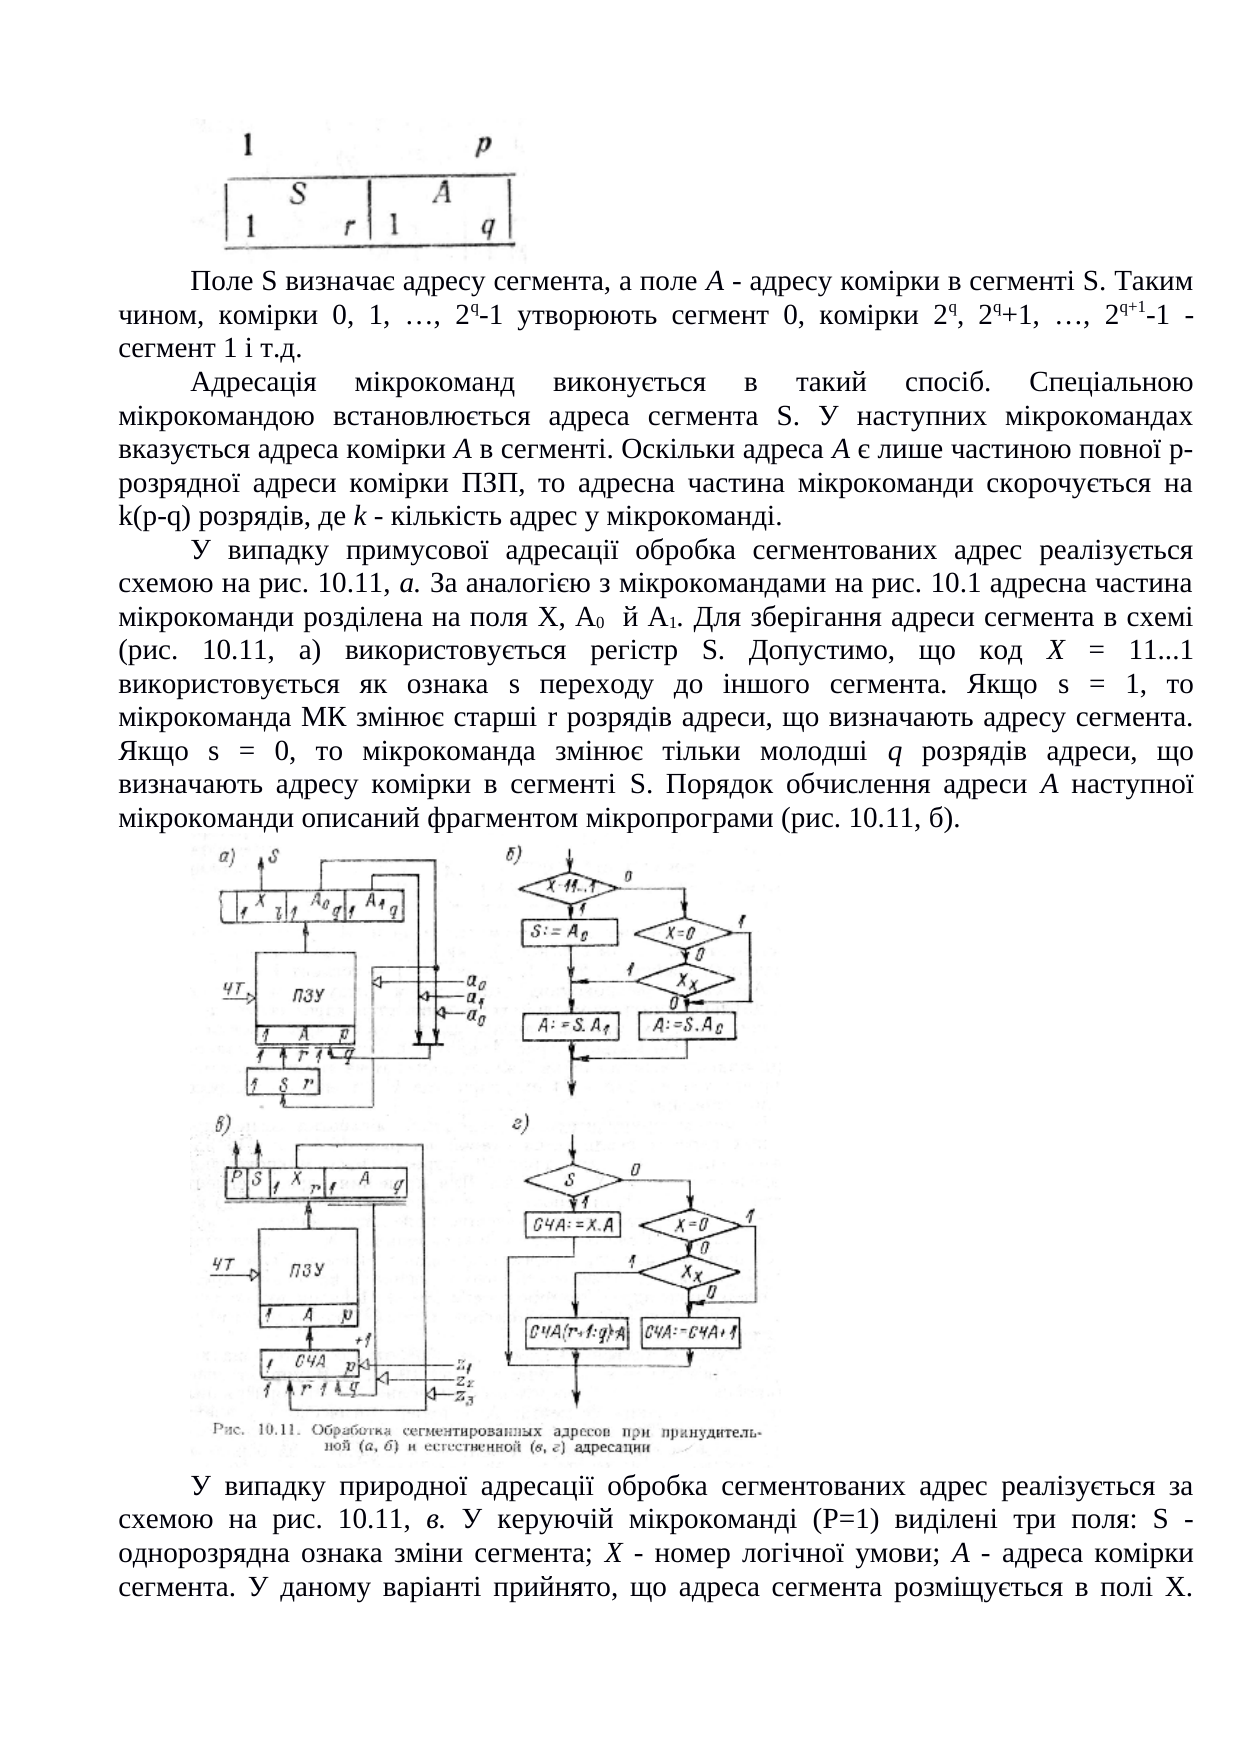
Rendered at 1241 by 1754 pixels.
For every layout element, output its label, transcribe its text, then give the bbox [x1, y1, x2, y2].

text У випадку природної адресації обробка сегментованих адрес реалізується за схемою на рис. 10.11, в. У керуючій мікрокоманді (P=1) виділені три поля: S - однорозрядна ознака зміни сегмента; X - номер логічної умови; А - адреса комірки сегмента. У даному варіанті прийнято, що адреса сегмента розміщується в полі X. [118, 1468, 1194, 1602]
text У випадку примусової адресації обробка сегментованих адрес реалізується схемою на рис. 10.11, а. За аналогією з мікрокомандами на рис. 10.1 адресна частина мікрокоманди розділена на поля X, A0 й A1. Для зберігання адреси сегмента в схемі (рис. 10.11, а) використовується регістр S. Допустимо, що код X = 11...1 використовується як ознака s переходу до іншого сегмента. Якщо s = 1, то мікрокоманда МК змінює старші r розрядів адреси, що визначають адресу сегмента. Якщо s = 0, то мікрокоманда змінює тільки молодші q розрядів адреси, що визначають адресу комірки в сегменті S. Порядок обчислення адреси А наступної мікрокоманди описаний фрагментом мікропрограми (рис. 10.11, б). [118, 532, 1194, 834]
picture [190, 833, 781, 1468]
text Адресація мікрокоманд виконується в такий спосіб. Спеціальною мікрокомандою встановлюється адреса сегмента S. У наступних мікрокомандах вказується адреса комірки А в сегменті. Оскільки адреса А є лише частиною повної р-розрядної адреси комірки ПЗП, то адресна частина мікрокоманди скорочується на k(p-q) розрядів, де k - кількість адрес у мікрокоманді. [118, 364, 1194, 532]
picture [190, 118, 528, 264]
text Поле S визначає адресу сегмента, а поле А - адресу комірки в сегменті S. Таким чином, комірки 0, 1, …, 2q-1 утворюють сегмент 0, комірки 2q, 2q+1, …, 2q+1-1 - сегмент 1 і т.д. [118, 263, 1194, 364]
